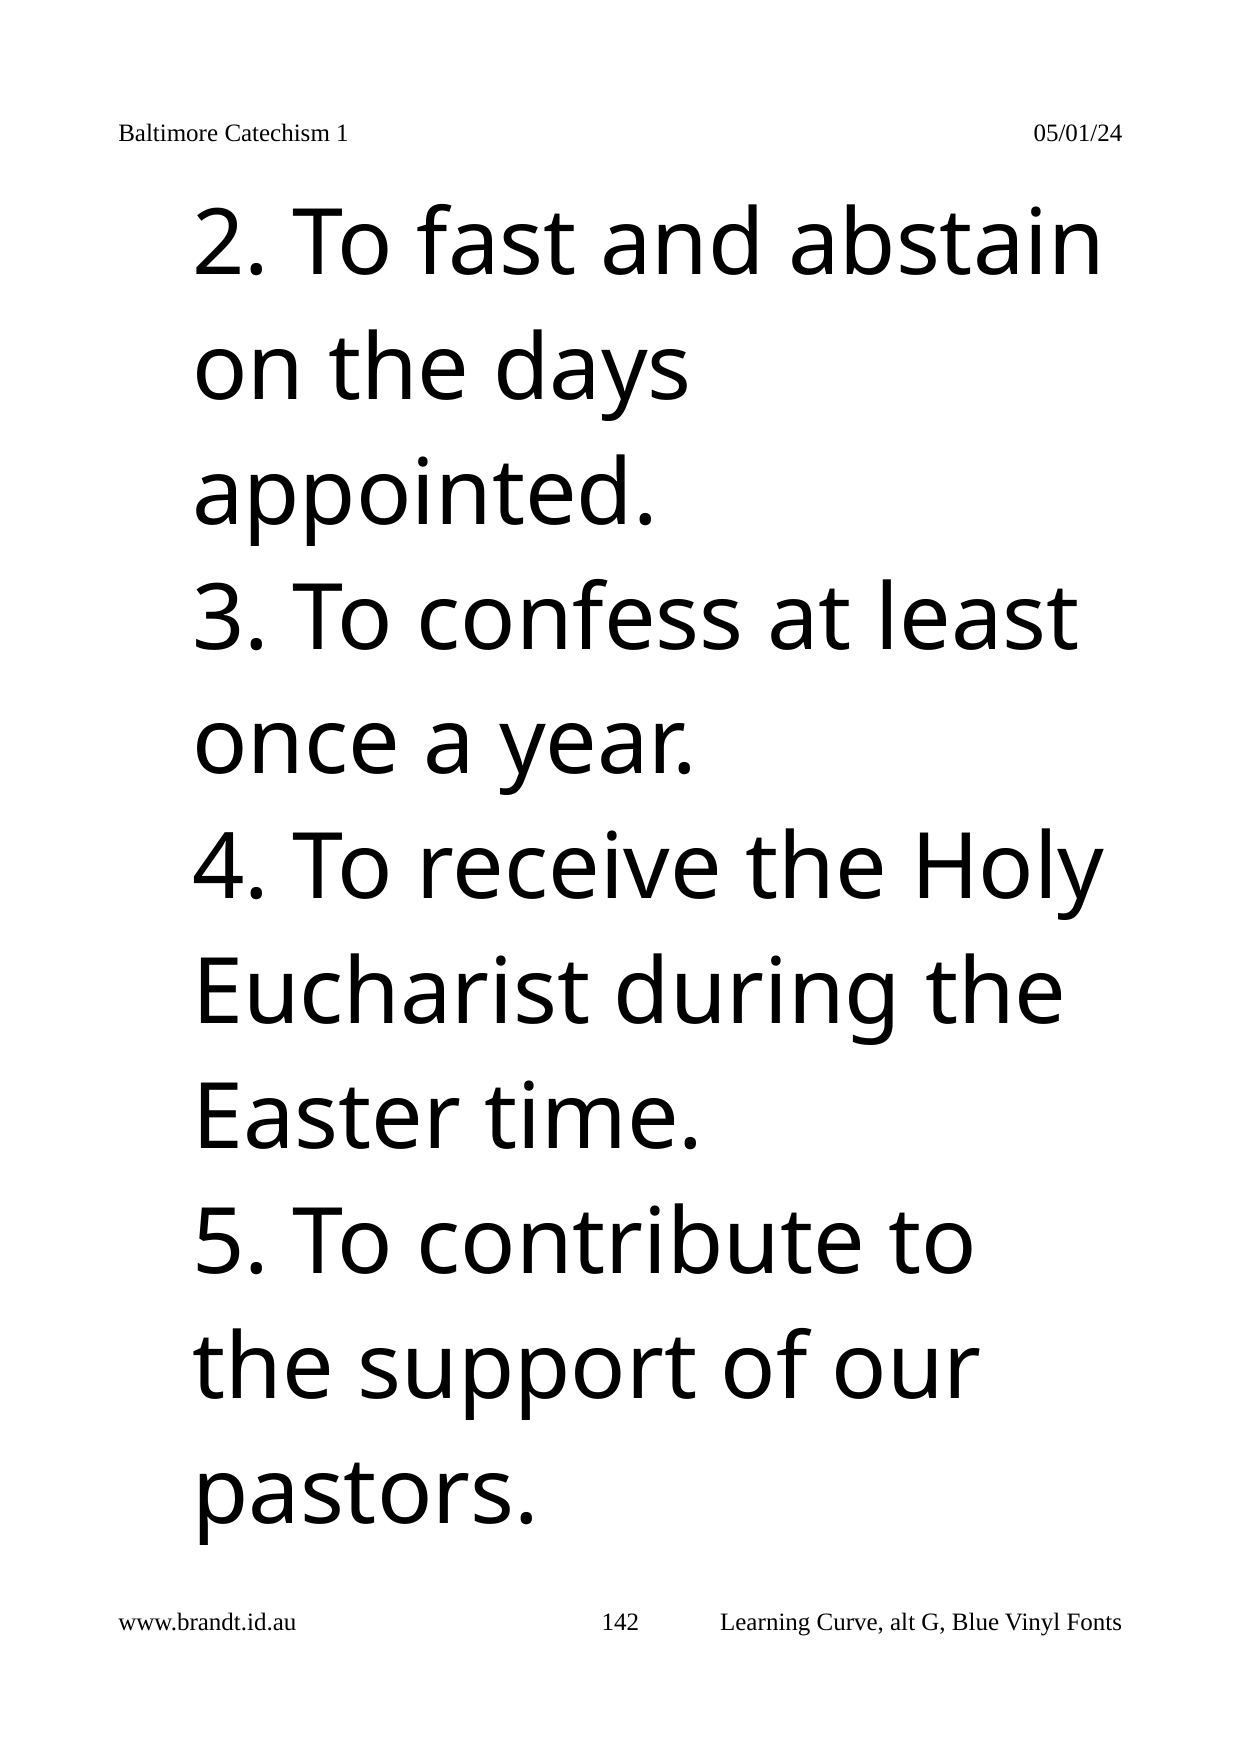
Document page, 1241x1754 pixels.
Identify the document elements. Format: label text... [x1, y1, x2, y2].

text 5. To contribute to the support of our pastors. [192, 1176, 1122, 1550]
text 3. To confess at least once a year. [192, 551, 1122, 801]
text 4. To receive the Holy Eucharist during the Easter time. [192, 801, 1122, 1176]
text 2. To fast and abstain on the days appointed. [192, 176, 1122, 551]
